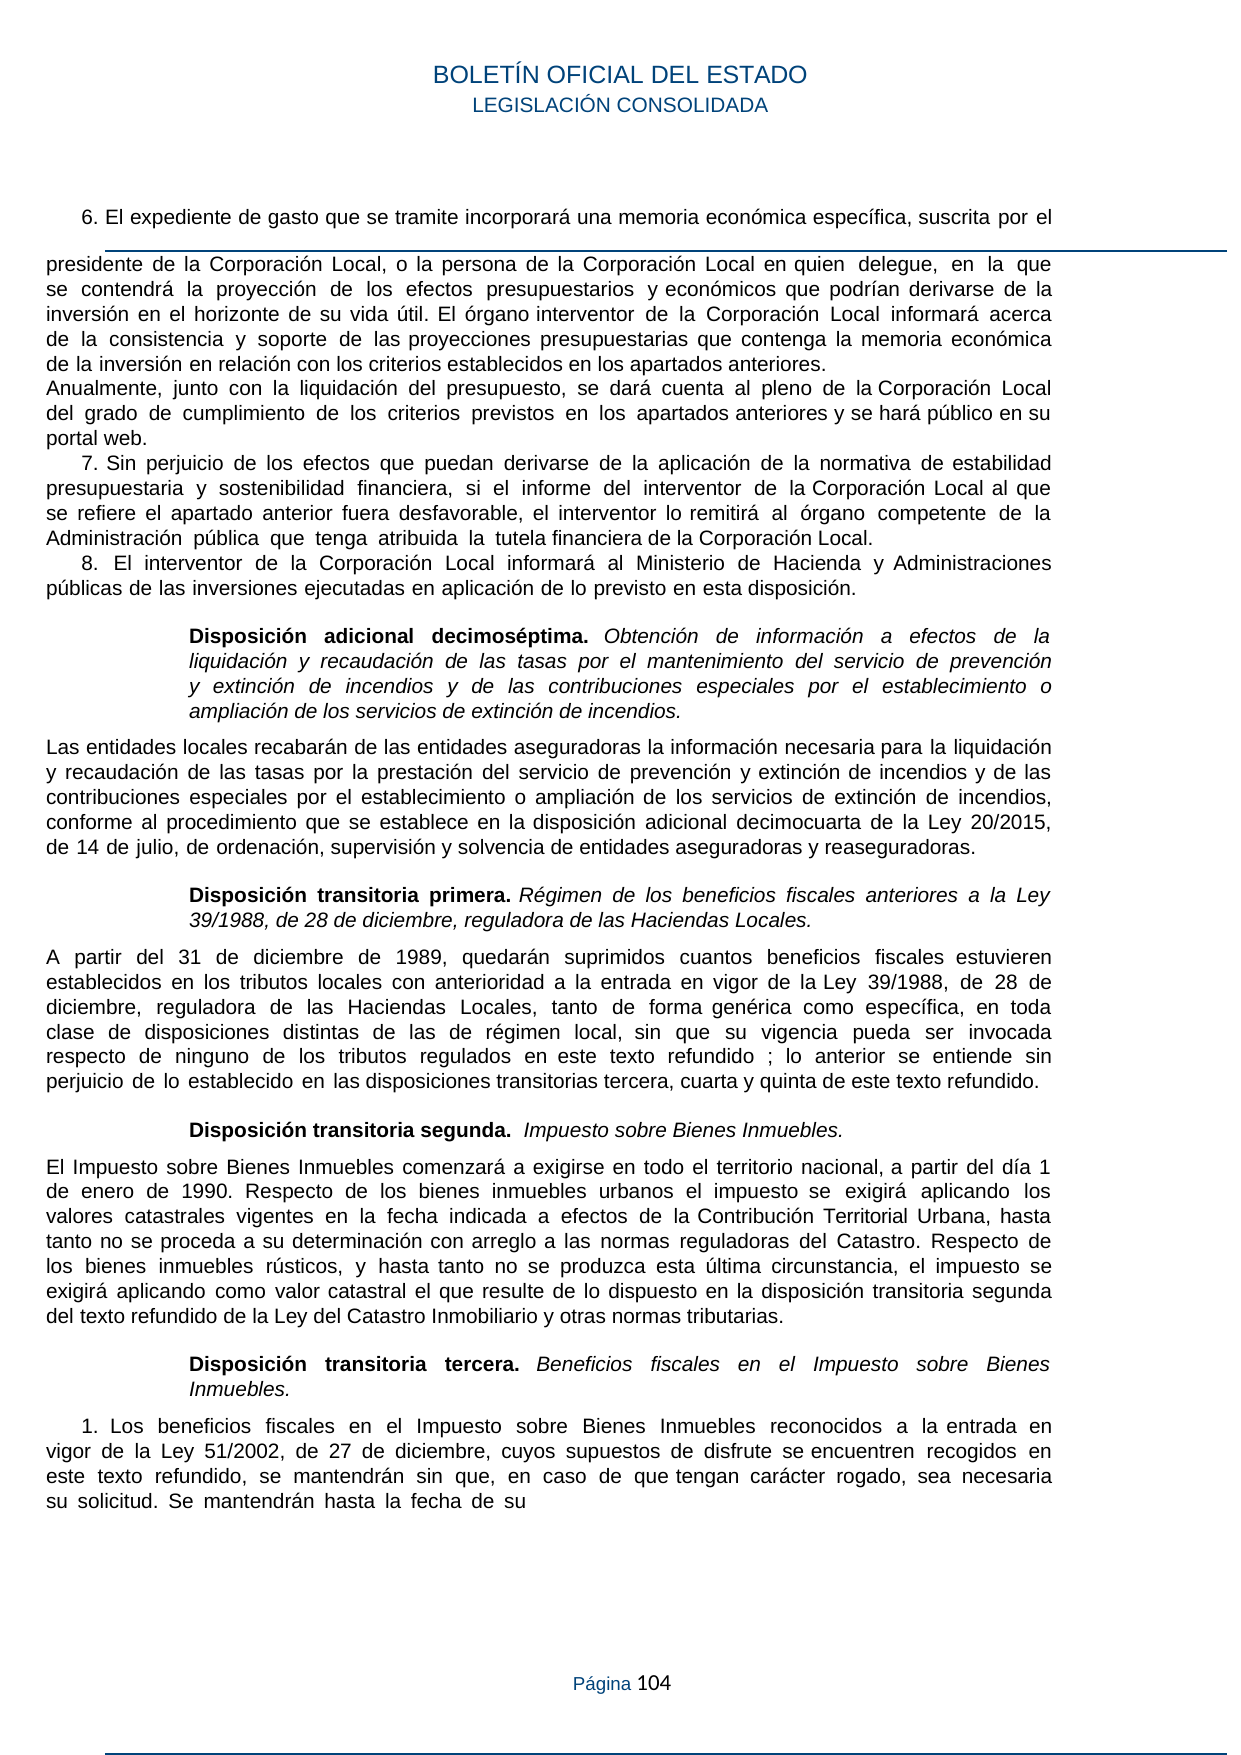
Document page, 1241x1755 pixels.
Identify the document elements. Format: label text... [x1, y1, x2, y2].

list El interventor de la Corporación Local informará al Ministerio de Hacienda y Administraciones públicas de las inversiones ejecutadas en aplicación de lo previsto en esta disposición. [46, 551, 1052, 599]
text Las entidades locales recabarán de las entidades aseguradoras la información necesaria para la liquidación y recaudación de las tasas por la prestación del servicio de prevención y extinción de incendios y de las contribuciones especiales por el establecimiento o ampliación de los servicios de extinción de incendios, conforme al procedimiento que se establece en la disposición adicional decimocuarta de la Ley 20/2015, de 14 de julio, de ordenación, supervisión y solvencia de entidades aseguradoras y reaseguradoras. [46, 735, 1052, 859]
list El expediente de gasto que se tramite incorporará una memoria económica específica, suscrita por el presidente de la Corporación Local, o la persona de la Corporación Local en quien delegue, en la que se contendrá la proyección de los efectos presupuestarios y económicos que podrían derivarse de la inversión en el horizonte de su vida útil. El órgano interventor de la Corporación Local informará acerca de la consistencia y soporte de las proyecciones presupuestarias que contenga la memoria económica de la inversión en relación con los criterios establecidos en los apartados anteriores. [46, 205, 1052, 375]
list Los beneficios fiscales en el Impuesto sobre Bienes Inmuebles reconocidos a la entrada en vigor de la Ley 51/2002, de 27 de diciembre, cuyos supuestos de disfrute se encuentren recogidos en este texto refundido, se mantendrán sin que, en caso de que tengan carácter rogado, sea necesaria su solicitud. Se mantendrán hasta la fecha de su [46, 1414, 1052, 1512]
text Disposición transitoria primera. Régimen de los beneficios fiscales anteriores a la Ley 39/1988, de 28 de diciembre, reguladora de las Haciendas Locales. [189, 883, 1052, 932]
list Sin perjuicio de los efectos que puedan derivarse de la aplicación de la normativa de estabilidad presupuestaria y sostenibilidad financiera, si el informe del interventor de la Corporación Local al que se refiere el apartado anterior fuera desfavorable, el interventor lo remitirá al órgano competente de la Administración pública que tenga atribuida la tutela financiera de la Corporación Local. [46, 451, 1052, 549]
text El Impuesto sobre Bienes Inmuebles comenzará a exigirse en todo el territorio nacional, a partir del día 1 de enero de 1990. Respecto de los bienes inmuebles urbanos el impuesto se exigirá aplicando los valores catastrales vigentes en la fecha indicada a efectos de la Contribución Territorial Urbana, hasta tanto no se proceda a su determinación con arreglo a las normas reguladoras del Catastro. Respecto de los bienes inmuebles rústicos, y hasta tanto no se produzca esta última circunstancia, el impuesto se exigirá aplicando como valor catastral el que resulte de lo dispuesto en la disposición transitoria segunda del texto refundido de la Ley del Catastro Inmobiliario y otras normas tributarias. [46, 1154, 1052, 1328]
text Disposición adicional decimoséptima. Obtención de información a efectos de la liquidación y recaudación de las tasas por el mantenimiento del servicio de prevención y extinción de incendios y de las contribuciones especiales por el establecimiento o ampliación de los servicios de extinción de incendios. [189, 624, 1052, 722]
text A partir del 31 de diciembre de 1989, quedarán suprimidos cuantos beneficios fiscales estuvieren establecidos en los tributos locales con anterioridad a la entrada en vigor de la Ley 39/1988, de 28 de diciembre, reguladora de las Haciendas Locales, tanto de forma genérica como específica, en toda clase de disposiciones distintas de las de régimen local, sin que su vigencia pueda ser invocada respecto de ninguno de los tributos regulados en este texto refundido ; lo anterior se entiende sin perjuicio de lo establecido en las disposiciones transitorias tercera, cuarta y quinta de este texto refundido. [46, 945, 1052, 1093]
text Disposición transitoria tercera. Beneficios fiscales en el Impuesto sobre Bienes Inmuebles. [189, 1352, 1052, 1401]
text Disposición transitoria segunda. Impuesto sobre Bienes Inmuebles. [189, 1118, 1195, 1142]
text Anualmente, junto con la liquidación del presupuesto, se dará cuenta al pleno de la Corporación Local del grado de cumplimiento de los criterios previstos en los apartados anteriores y se hará público en su portal web. [46, 376, 1052, 450]
